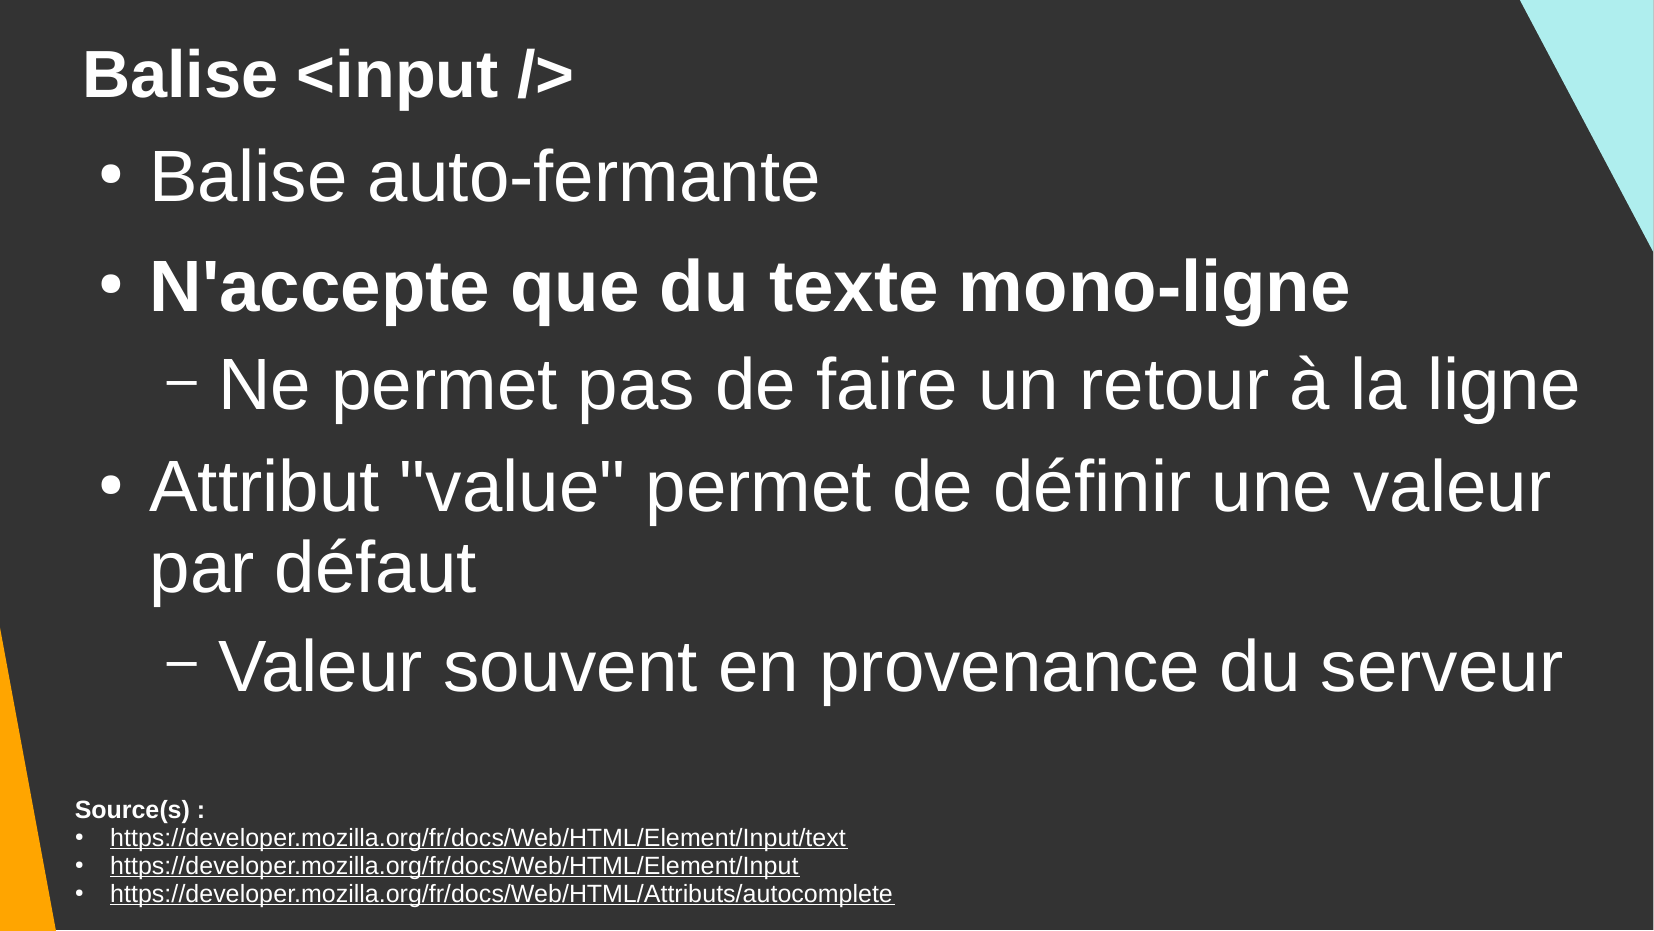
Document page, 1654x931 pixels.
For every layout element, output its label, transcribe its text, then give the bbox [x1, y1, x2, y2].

text_box [0, 627, 56, 931]
text_box [1519, 0, 1654, 254]
title Balise <input /> [82, 37, 1571, 114]
text_box Source(s) : https://developer.mozilla.org/fr/docs/Web/HTML/Element/Input/text https://developer.mozilla.org/fr/docs/Web/HTML/Element/Input https://developer.mozilla.org/fr/docs/Web/HTML/Attributs/autocomplete [60, 788, 1546, 931]
list Balise auto-fermante N'accepte que du texte mono-ligne Ne permet pas de faire un retour à la ligne Attribut "value" permet de définir une valeur par défaut Valeur souvent en provenance du serveur [80, 135, 1605, 753]
